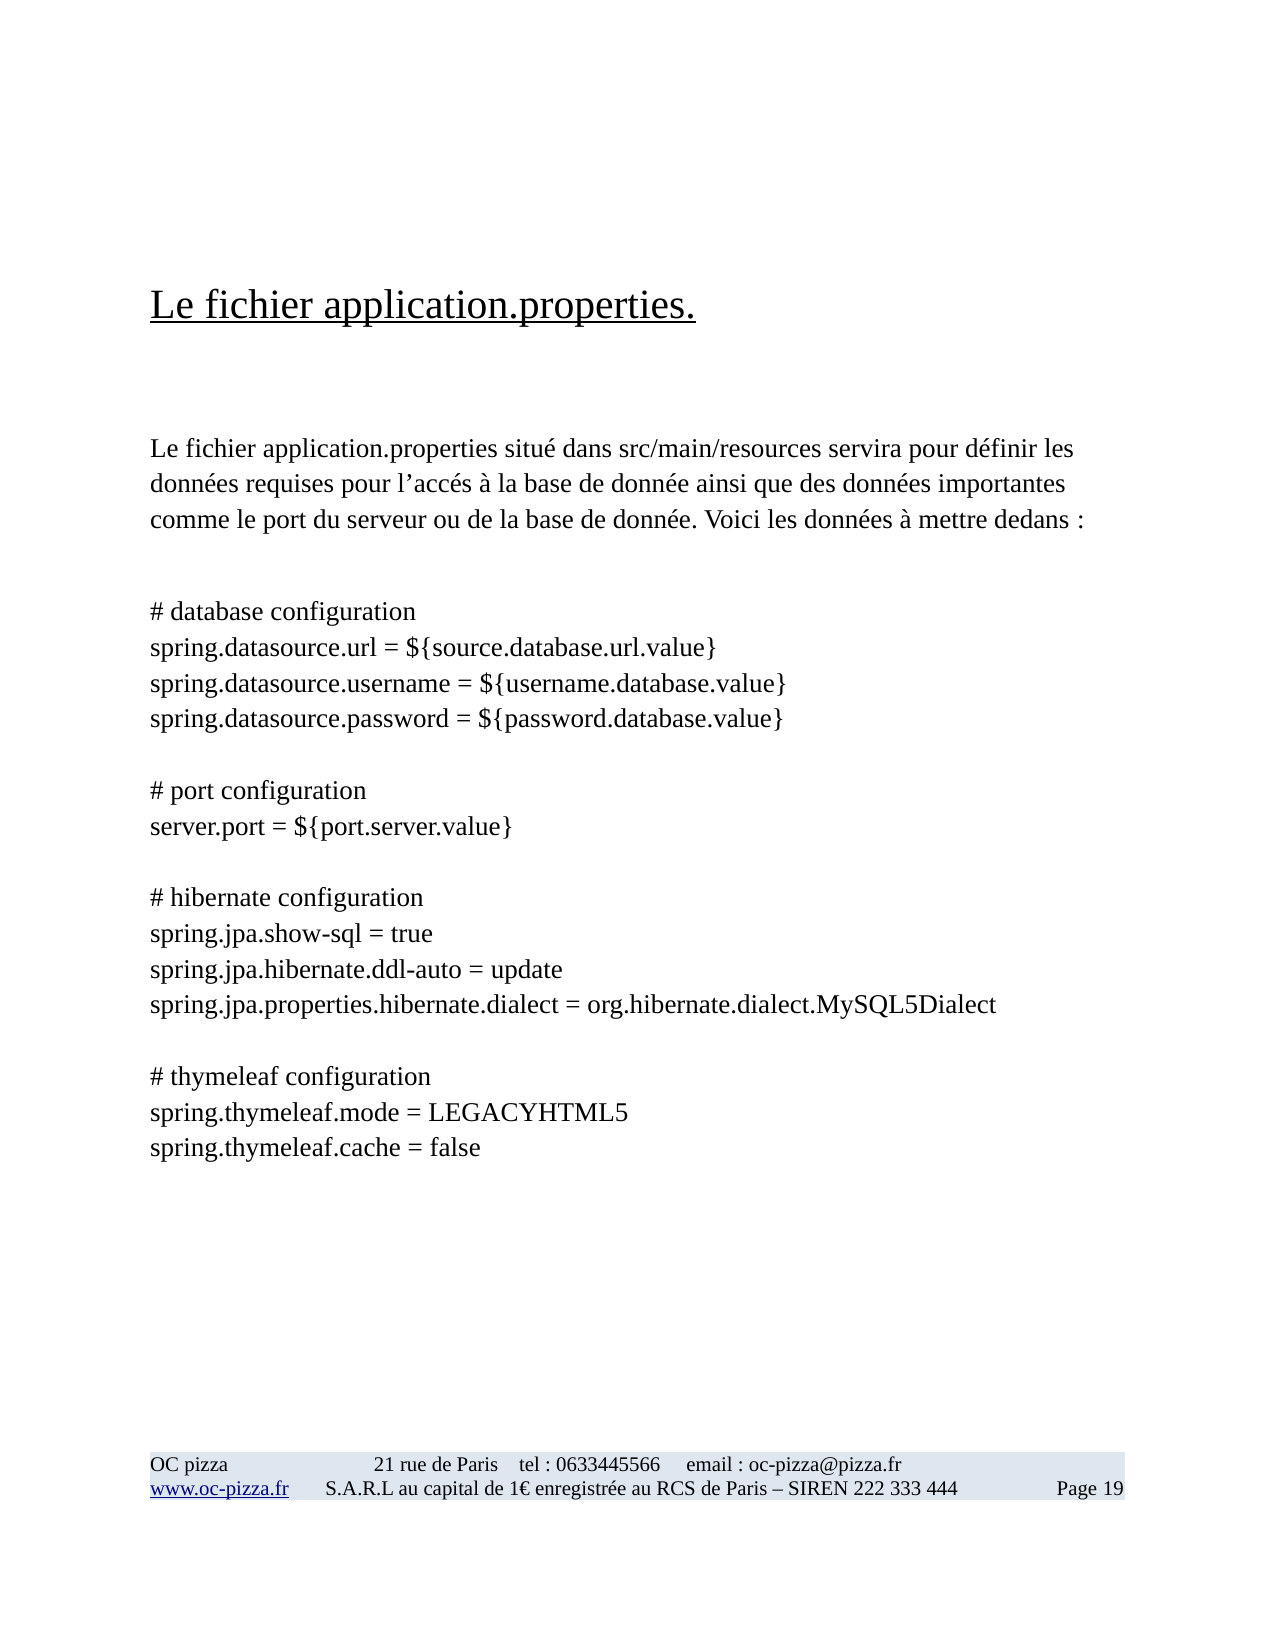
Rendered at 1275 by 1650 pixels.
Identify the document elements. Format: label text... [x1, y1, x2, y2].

text spring.datasource.password = ${password.database.value} [150, 703, 1125, 734]
text spring.jpa.properties.hibernate.dialect = org.hibernate.dialect.MySQL5Dialect [150, 988, 1125, 1019]
text spring.jpa.show-sql = true [150, 917, 1125, 948]
text # hibernate configuration [150, 881, 1125, 912]
text server.port = ${port.server.value} [150, 810, 1125, 841]
text # port configuration [150, 774, 1125, 805]
text # thymeleaf configuration [150, 1060, 1125, 1091]
text spring.thymeleaf.cache = false [150, 1131, 1125, 1162]
text spring.thymeleaf.mode = LEGACYHTML5 [150, 1096, 1125, 1127]
text spring.datasource.username = ${username.database.value} [150, 667, 1125, 698]
text # database configuration [150, 595, 1125, 627]
text Le fichier application.properties. [150, 280, 1125, 328]
text spring.jpa.hibernate.ddl-auto = update [150, 953, 1125, 984]
text Le fichier application.properties situé dans src/main/resources servira pour définir les données requises pour l’accés à la base de donnée ainsi que des données importantes comme le port du serveur ou de la base de donnée. Voici les données à mettre dedans : [150, 432, 1125, 534]
text spring.datasource.url = ${source.database.url.value} [150, 631, 1125, 662]
